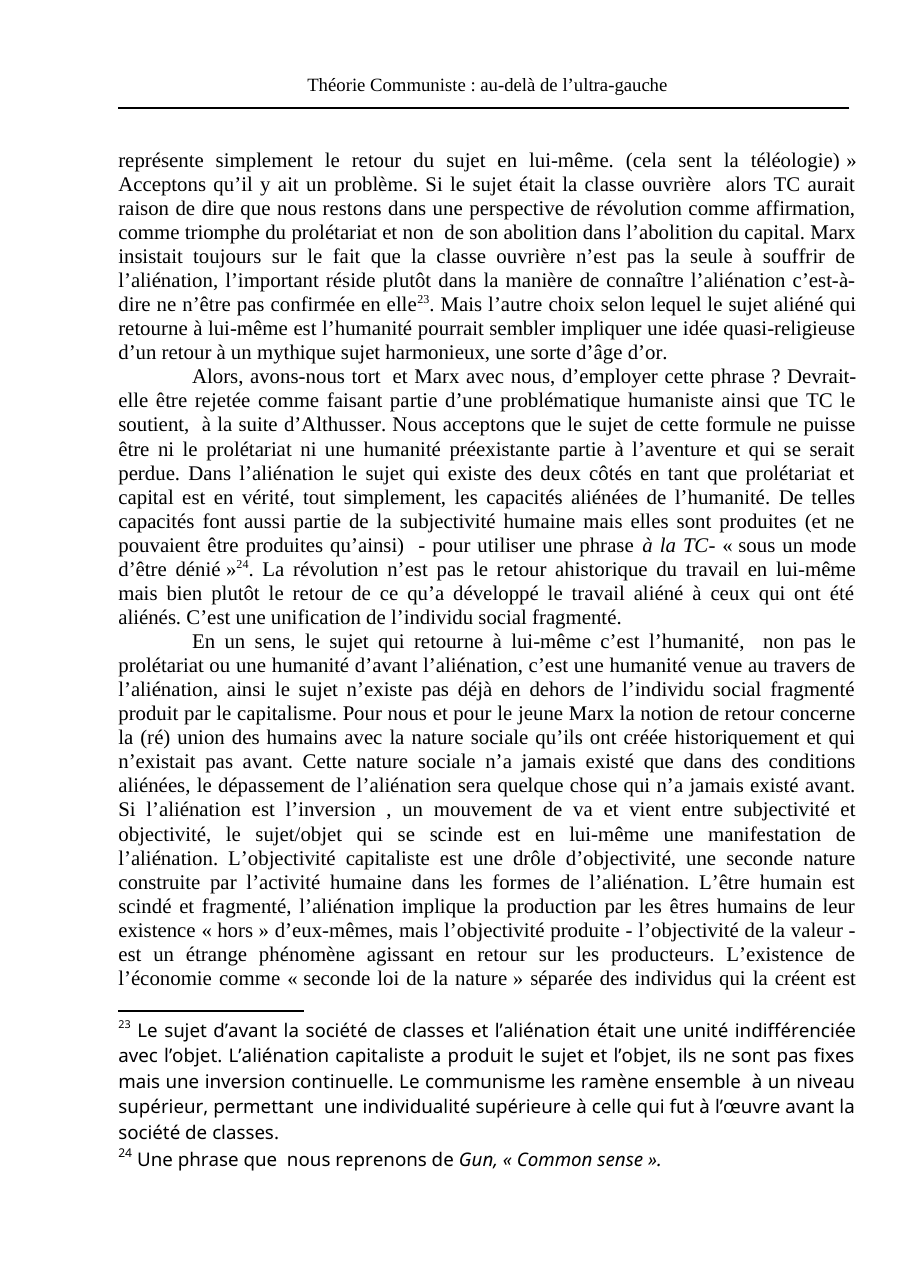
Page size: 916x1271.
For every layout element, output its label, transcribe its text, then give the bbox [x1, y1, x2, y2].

text Une phrase que nous reprenons de Gun, « Common sense ». [118, 1144, 856, 1173]
text En un sens, le sujet qui retourne à lui-même c’est l’humanité, non pas le prolétariat ou une humanité d’avant l’aliénation, c’est une humanité venue au travers de l’aliénation, ainsi le sujet n’existe pas déjà en dehors de l’individu social fragmenté produit par le capitalisme. Pour nous et pour le jeune Marx la notion de retour concerne la (ré) union des humains avec la nature sociale qu’ils ont créée historiquement et qui n’existait pas avant. Cette nature sociale n’a jamais existé que dans des conditions aliénées, le dépassement de l’aliénation sera quelque chose qui n’a jamais existé avant. Si l’aliénation est l’inversion , un mouvement de va et vient entre subjectivité et objectivité, le sujet/objet qui se scinde est en lui-même une manifestation de l’aliénation. L’objectivité capitaliste est une drôle d’objectivité, une seconde nature construite par l’activité humaine dans les formes de l’aliénation. L’être humain est scindé et fragmenté, l’aliénation implique la production par les êtres humains de leur existence « hors » d’eux-mêmes, mais l’objectivité produite - l’objectivité de la valeur - est un étrange phénomène agissant en retour sur les producteurs. L’existence de l’économie comme « seconde loi de la nature » séparée des individus qui la créent est [118, 629, 856, 990]
text Alors, avons-nous tort et Marx avec nous, d’employer cette phrase ? Devrait-elle être rejetée comme faisant partie d’une problématique humaniste ainsi que TC le soutient, à la suite d’Althusser. Nous acceptons que le sujet de cette formule ne puisse être ni le prolétariat ni une humanité préexistante partie à l’aventure et qui se serait perdue. Dans l’aliénation le sujet qui existe des deux côtés en tant que prolétariat et capital est en vérité, tout simplement, les capacités aliénées de l’humanité. De telles capacités font aussi partie de la subjectivité humaine mais elles sont produites (et ne pouvaient être produites qu’ainsi) - pour utiliser une phrase à la TC- « sous un mode d’être dénié ». La révolution n’est pas le retour ahistorique du travail en lui-même mais bien plutôt le retour de ce qu’a développé le travail aliéné à ceux qui ont été aliénés. C’est une unification de l’individu social fragmenté. [118, 364, 856, 629]
text représente simplement le retour du sujet en lui-même. (cela sent la téléologie) » Acceptons qu’il y ait un problème. Si le sujet était la classe ouvrière alors TC aurait raison de dire que nous restons dans une perspective de révolution comme affirmation, comme triomphe du prolétariat et non de son abolition dans l’abolition du capital. Marx insistait toujours sur le fait que la classe ouvrière n’est pas la seule à souffrir de l’aliénation, l’important réside plutôt dans la manière de connaître l’aliénation c’est-à-dire ne n’être pas confirmée en elle. Mais l’autre choix selon lequel le sujet aliéné qui retourne à lui-même est l’humanité pourrait sembler impliquer une idée quasi-religieuse d’un retour à un mythique sujet harmonieux, une sorte d’âge d’or. [118, 148, 856, 364]
text Le sujet d’avant la société de classes et l’aliénation était une unité indifférenciée avec l’objet. L’aliénation capitaliste a produit le sujet et l’objet, ils ne sont pas fixes mais une inversion continuelle. Le communisme les ramène ensemble à un niveau supérieur, permettant une individualité supérieure à celle qui fut à l’œuvre avant la société de classes. [118, 1017, 856, 1144]
